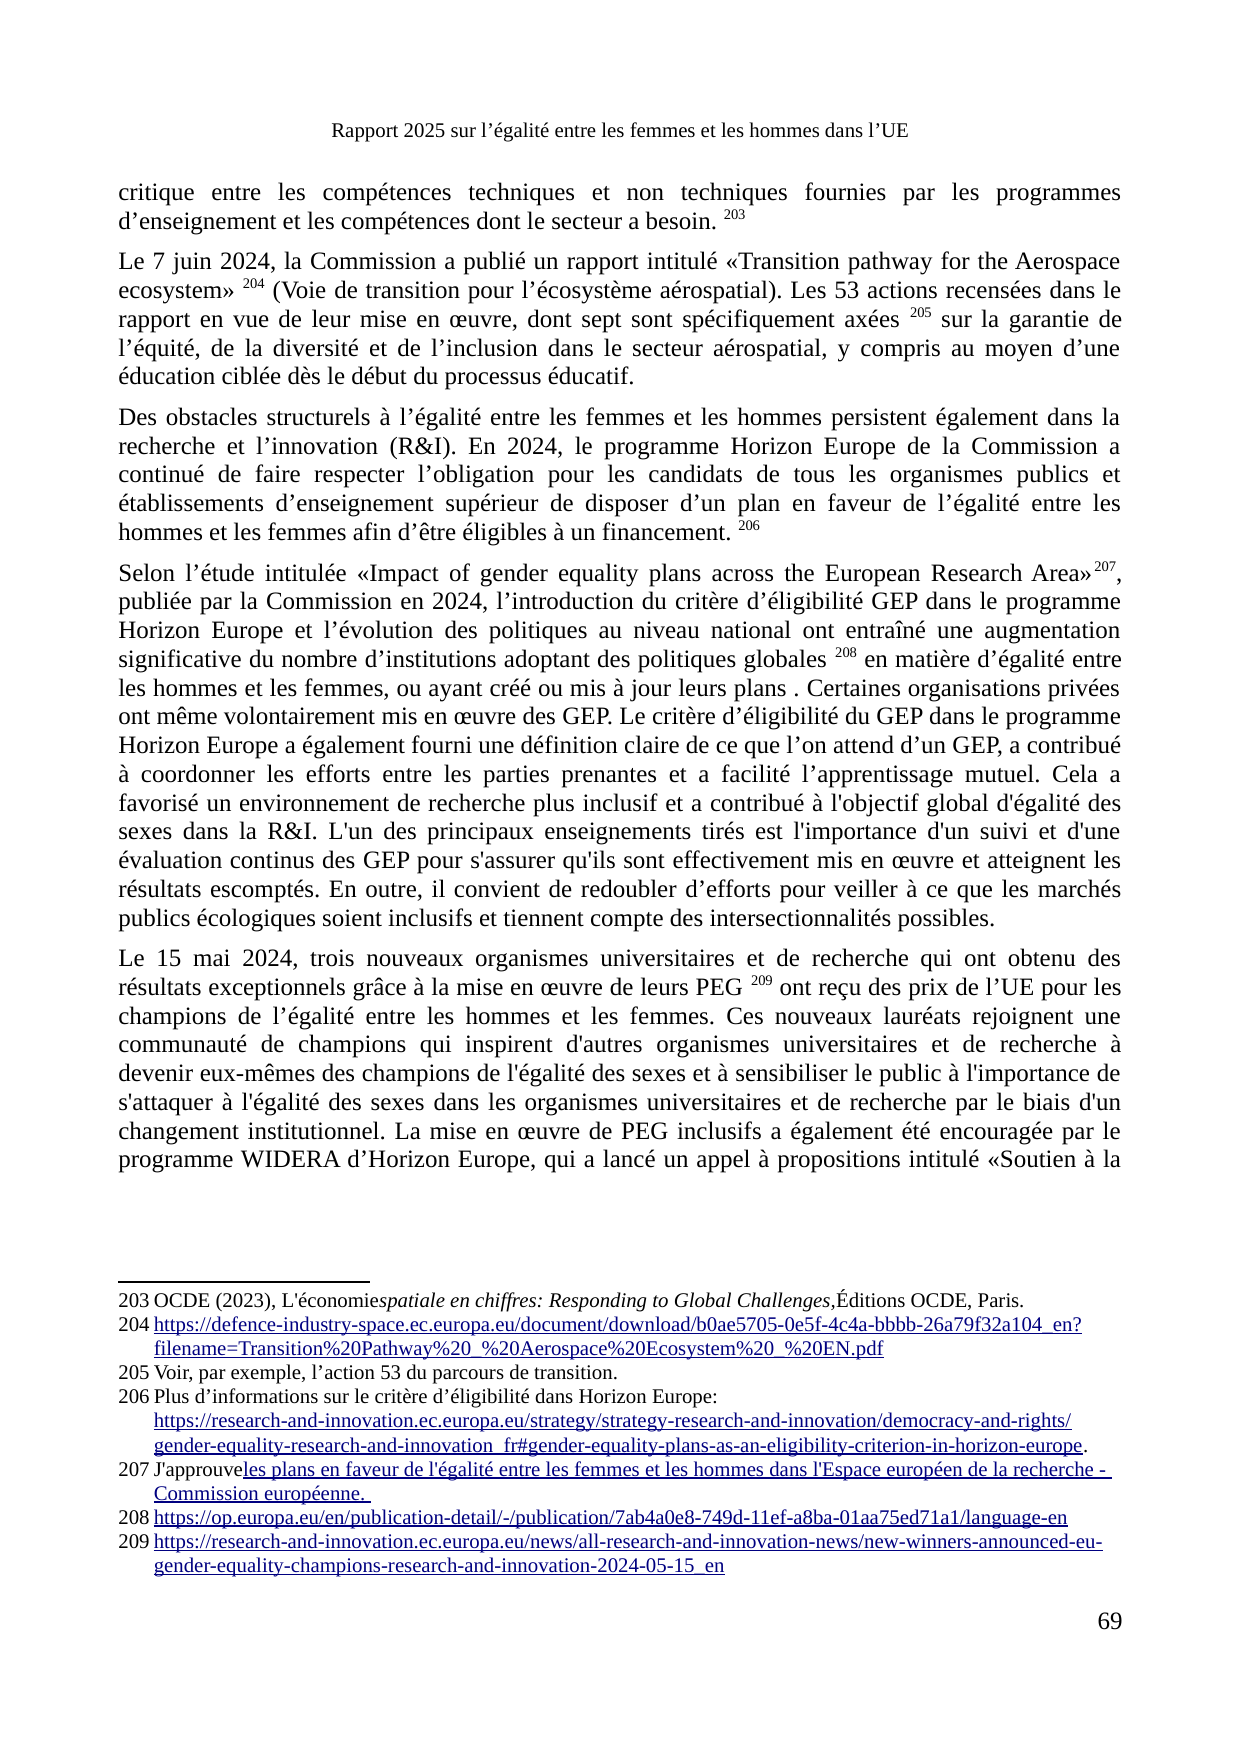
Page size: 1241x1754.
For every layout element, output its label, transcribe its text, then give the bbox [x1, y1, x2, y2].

text Plus d’informations sur le critère d’éligibilité dans Horizon Europe: https://research-and-innovation.ec.europa.eu/strategy/strategy-research-and-innovation/democracy-and-rights/gender-equality-research-and-innovation_fr#gender-equality-plans-as-an-eligibility-criterion-in-horizon-europe. [118, 1384, 1122, 1457]
text https://defence-industry-space.ec.europa.eu/document/download/b0ae5705-0e5f-4c4a-bbbb-26a79f32a104_en?filename=Transition%20Pathway%20_%20Aerospace%20Ecosystem%20_%20EN.pdf [118, 1312, 1122, 1360]
text https://research-and-innovation.ec.europa.eu/news/all-research-and-innovation-news/new-winners-announced-eu-gender-equality-champions-research-and-innovation-2024-05-15_en [118, 1529, 1122, 1577]
text https://op.europa.eu/en/publication-detail/-/publication/7ab4a0e8-749d-11ef-a8ba-01aa75ed71a1/language-en [118, 1505, 1122, 1529]
text Le 15 mai 2024, trois nouveaux organismes universitaires et de recherche qui ont obtenu des résultats exceptionnels grâce à la mise en œuvre de leurs PEG ont reçu des prix de l’UE pour les champions de l’égalité entre les hommes et les femmes. Ces nouveaux lauréats rejoignent une communauté de champions qui inspirent d'autres organismes universitaires et de recherche à devenir eux-mêmes des champions de l'égalité des sexes et à sensibiliser le public à l'importance de s'attaquer à l'égalité des sexes dans les organismes universitaires et de recherche par le biais d'un changement institutionnel. La mise en œuvre de PEG inclusifs a également été encouragée par le programme WIDERA d’Horizon Europe, qui a lancé un appel à propositions intitulé «Soutien à la [118, 943, 1122, 1202]
text OCDE (2023), L'économiespatiale en chiffres: Responding to Global Challenges,Éditions OCDE, Paris. [118, 1288, 1122, 1312]
text Selon l’étude intitulée «Impact of gender equality plans across the European Research Area», publiée par la Commission en 2024, l’introduction du critère d’éligibilité GEP dans le programme Horizon Europe et l’évolution des politiques au niveau national ont entraîné une augmentation significative du nombre d’institutions adoptant des politiques globales en matière d’égalité entre les hommes et les femmes, ou ayant créé ou mis à jour leurs plans . Certaines organisations privées ont même volontairement mis en œuvre des GEP. Le critère d’éligibilité du GEP dans le programme Horizon Europe a également fourni une définition claire de ce que l’on attend d’un GEP, a contribué à coordonner les efforts entre les parties prenantes et a facilité l’apprentissage mutuel. Cela a favorisé un environnement de recherche plus inclusif et a contribué à l'objectif global d'égalité des sexes dans la R&I. L'un des principaux enseignements tirés est l'importance d'un suivi et d'une évaluation continus des GEP pour s'assurer qu'ils sont effectivement mis en œuvre et atteignent les résultats escomptés. En outre, il convient de redoubler d’efforts pour veiller à ce que les marchés publics écologiques soient inclusifs et tiennent compte des intersectionnalités possibles. [118, 558, 1122, 931]
text critique entre les compétences techniques et non techniques fournies par les programmes d’enseignement et les compétences dont le secteur a besoin. [118, 177, 1122, 234]
text Voir, par exemple, l’action 53 du parcours de transition. [118, 1360, 1122, 1384]
text J'approuveles plans en faveur de l'égalité entre les femmes et les hommes dans l'Espace européen de la recherche - Commission européenne. [118, 1457, 1122, 1505]
text Des obstacles structurels à l’égalité entre les femmes et les hommes persistent également dans la recherche et l’innovation (R&I). En 2024, le programme Horizon Europe de la Commission a continué de faire respecter l’obligation pour les candidats de tous les organismes publics et établissements d’enseignement supérieur de disposer d’un plan en faveur de l’égalité entre les hommes et les femmes afin d’être éligibles à un financement. [118, 402, 1122, 546]
text Le 7 juin 2024, la Commission a publié un rapport intitulé «Transition pathway for the Aerospace ecosystem» (Voie de transition pour l’écosystème aérospatial). Les 53 actions recensées dans le rapport en vue de leur mise en œuvre, dont sept sont spécifiquement axées sur la garantie de l’équité, de la diversité et de l’inclusion dans le secteur aérospatial, y compris au moyen d’une éducation ciblée dès le début du processus éducatif. [118, 246, 1122, 390]
